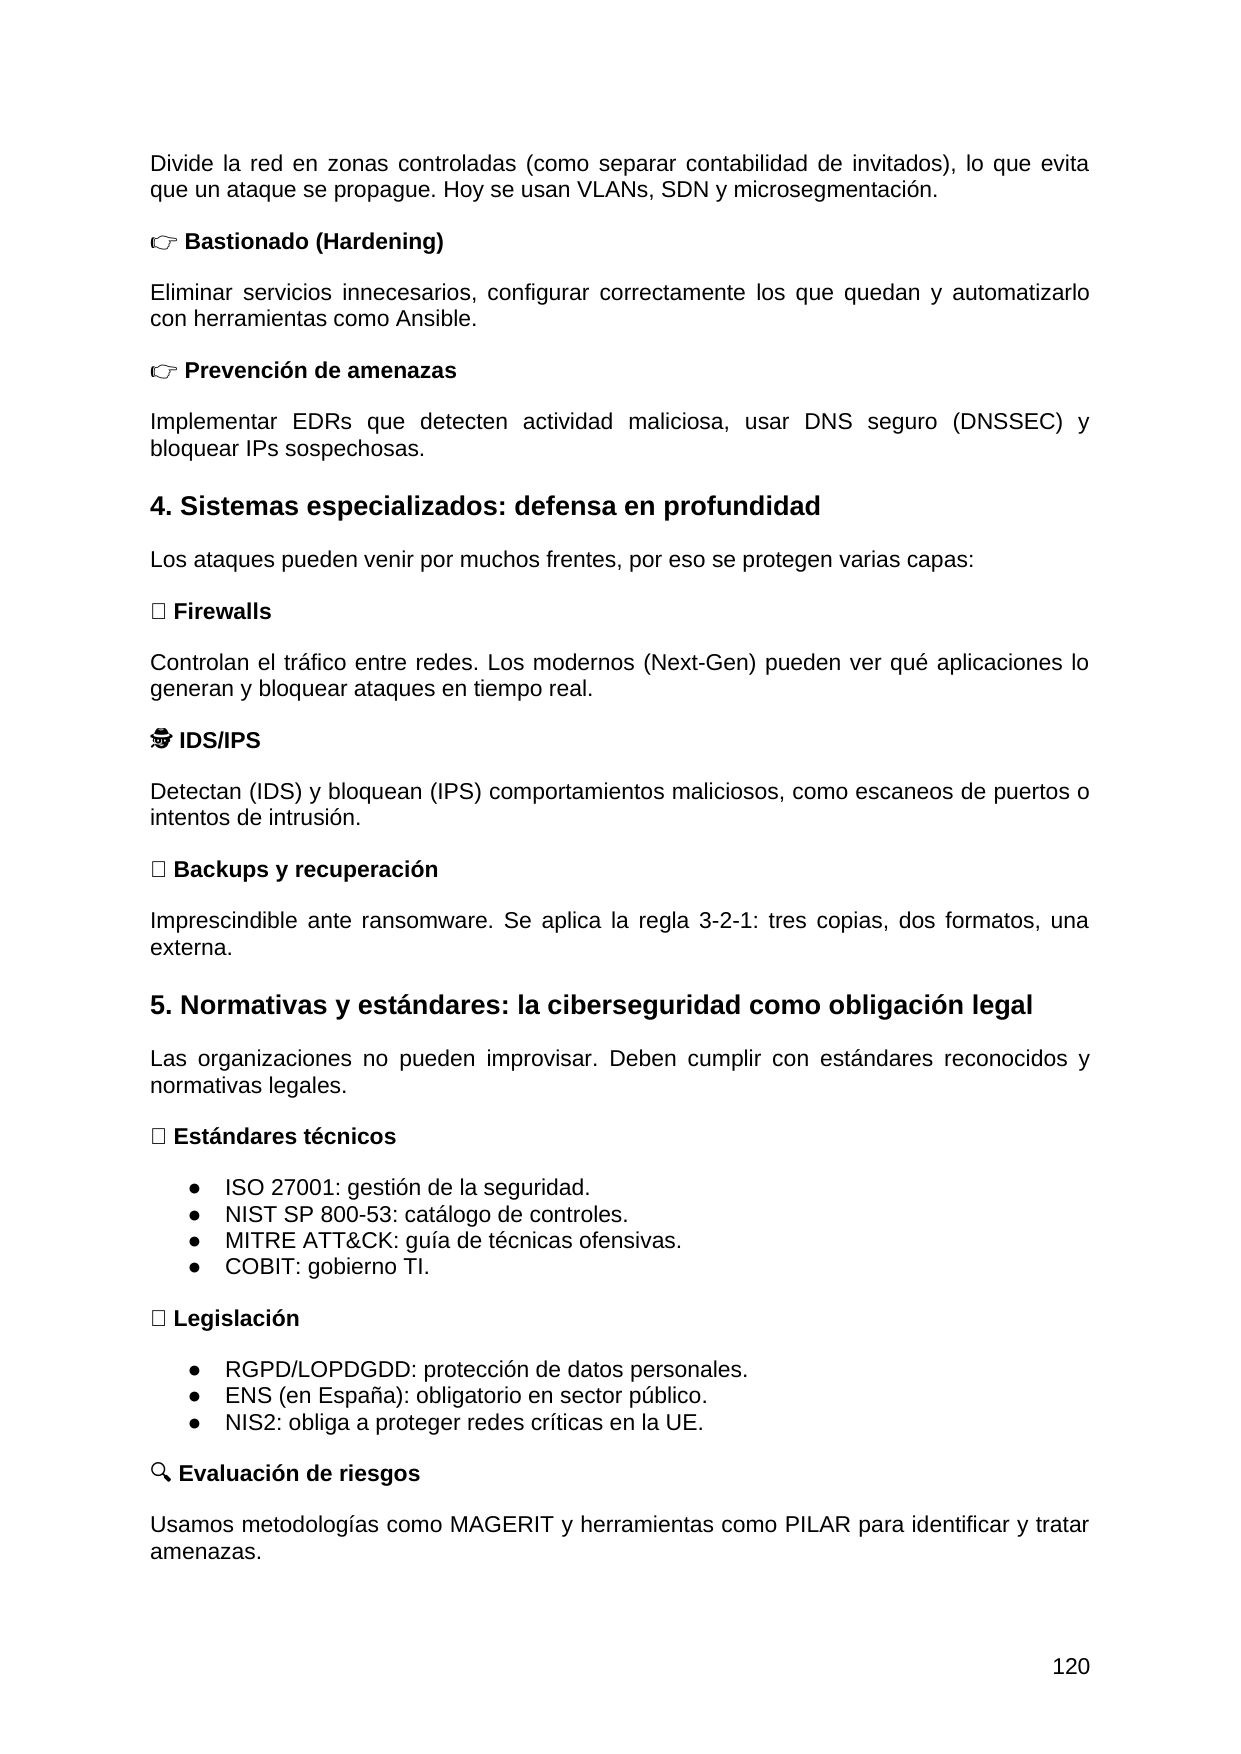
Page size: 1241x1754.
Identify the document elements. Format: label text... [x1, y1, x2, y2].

text Los ataques pueden venir por muchos frentes, por eso se protegen varias capas: [150, 546, 1090, 573]
text Controlan el tráfico entre redes. Los modernos (Next-Gen) pueden ver qué aplicaciones lo generan y bloquear ataques en tiempo real. [150, 649, 1090, 702]
list NIST SP 800-53: catálogo de controles. [187, 1201, 1090, 1227]
subtitle 4. Sistemas especializados: defensa en profundidad [150, 490, 1090, 521]
list ISO 27001: gestión de la seguridad. [187, 1174, 1090, 1201]
subtitle 🧾 Legislación [150, 1305, 1090, 1331]
subtitle 👉 Prevención de amenazas [150, 357, 1090, 383]
subtitle 🧱 Firewalls [150, 598, 1090, 624]
subtitle 💾 Backups y recuperación [150, 856, 1090, 882]
list NIS2: obliga a proteger redes críticas en la UE. [187, 1409, 1090, 1435]
list RGPD/LOPDGDD: protección de datos personales. [187, 1356, 1090, 1382]
text Detectan (IDS) y bloquean (IPS) comportamientos maliciosos, como escaneos de puertos o intentos de intrusión. [150, 778, 1090, 831]
subtitle 5. Normativas y estándares: la ciberseguridad como obligación legal [150, 989, 1090, 1020]
subtitle 👉 Bastionado (Hardening) [150, 228, 1090, 254]
text Imprescindible ante ransomware. Se aplica la regla 3-2-1: tres copias, dos formatos, una externa. [150, 907, 1090, 960]
list MITRE ATT&CK: guía de técnicas ofensivas. [187, 1227, 1090, 1253]
list COBIT: gobierno TI. [187, 1253, 1090, 1280]
text Divide la red en zonas controladas (como separar contabilidad de invitados), lo que evita que un ataque se propague. Hoy se usan VLANs, SDN y microsegmentación. [150, 150, 1090, 203]
list ENS (en España): obligatorio en sector público. [187, 1382, 1090, 1409]
text Las organizaciones no pueden improvisar. Deben cumplir con estándares reconocidos y normativas legales. [150, 1045, 1090, 1098]
text Implementar EDRs que detecten actividad maliciosa, usar DNS seguro (DNSSEC) y bloquear IPs sospechosas. [150, 408, 1090, 461]
subtitle 🌐 Estándares técnicos [150, 1123, 1090, 1149]
subtitle 🕵️ IDS/IPS [150, 727, 1090, 753]
text Eliminar servicios innecesarios, configurar correctamente los que quedan y automatizarlo con herramientas como Ansible. [150, 279, 1090, 332]
text Usamos metodologías como MAGERIT y herramientas como PILAR para identificar y tratar amenazas. [150, 1511, 1090, 1564]
subtitle 🔍 Evaluación de riesgos [150, 1460, 1090, 1486]
